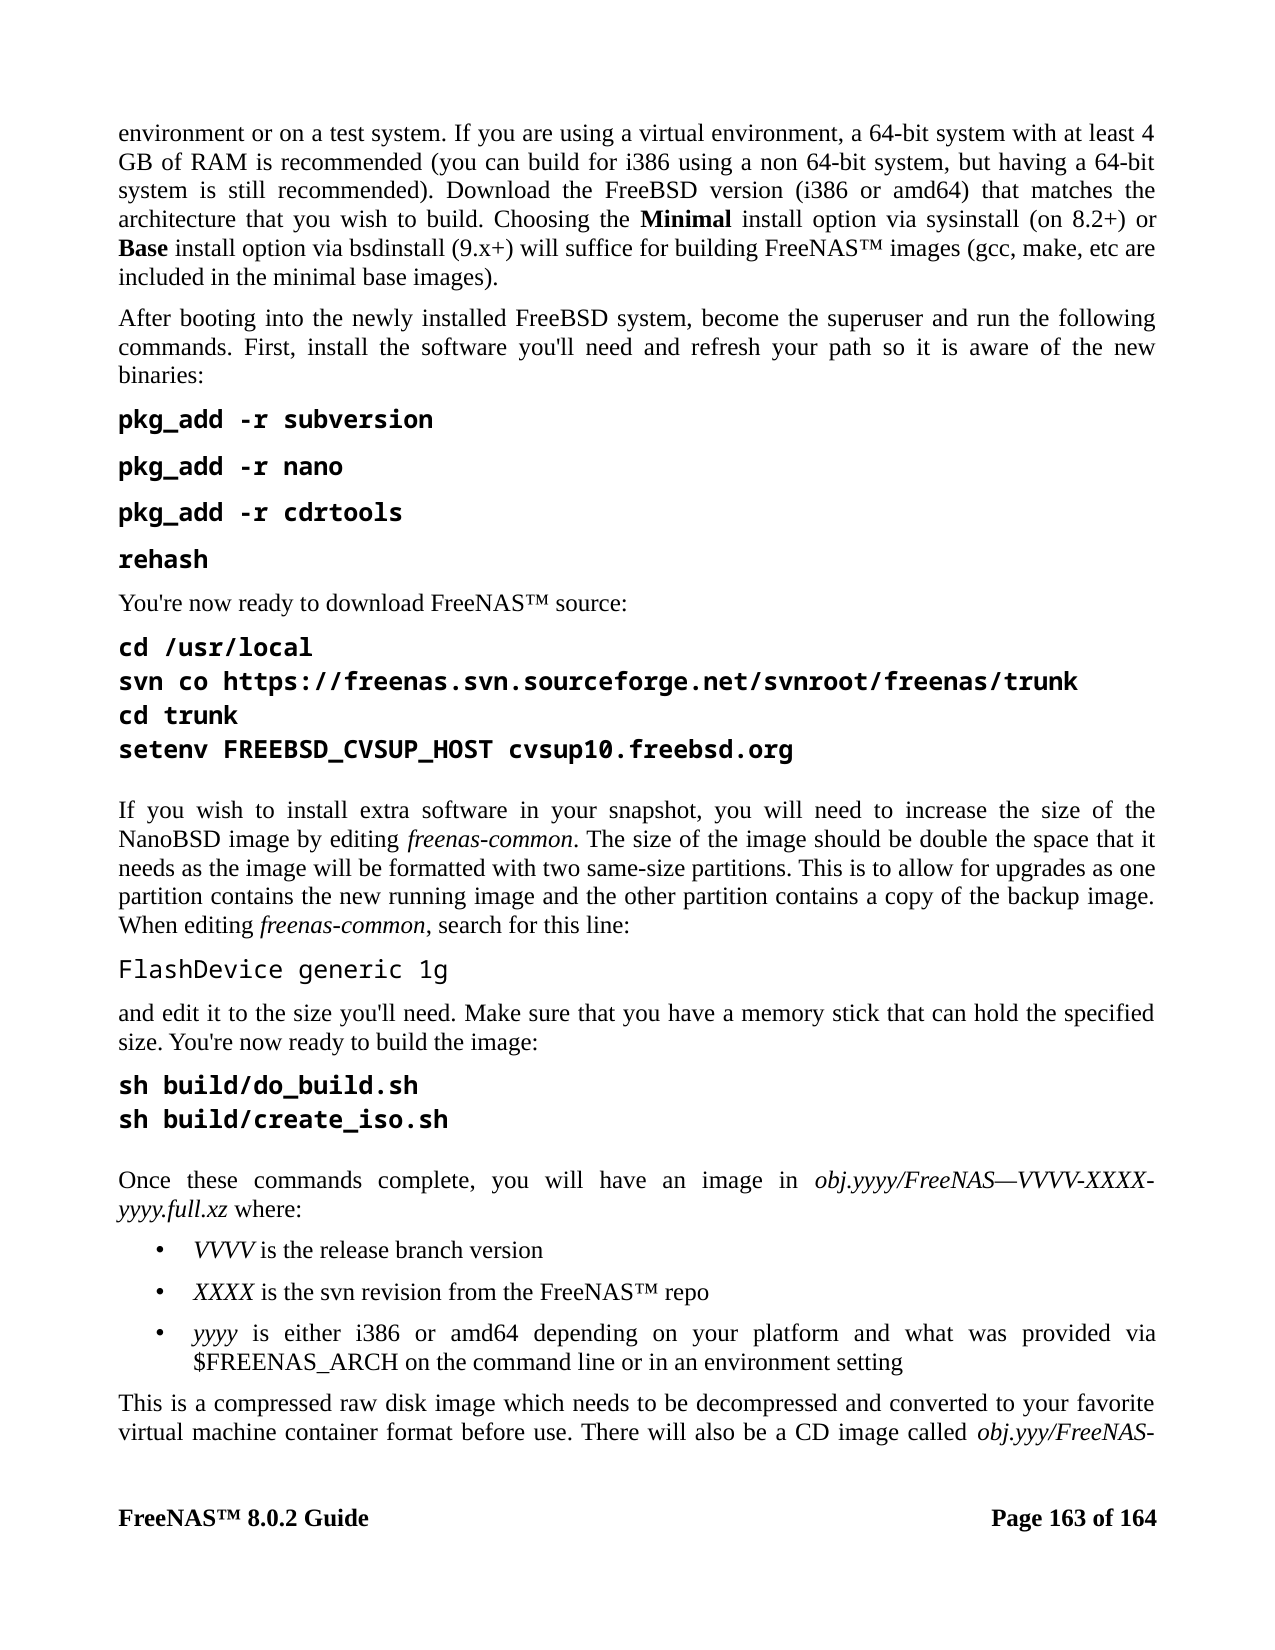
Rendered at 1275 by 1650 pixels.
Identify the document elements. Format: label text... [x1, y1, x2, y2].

list VVVV is the release branch version [156, 1236, 1157, 1264]
text rehash [118, 542, 1157, 576]
text If you wish to install extra software in your snapshot, you will need to increase the size of the NanoBSD image by editing freenas-common. The size of the image should be double the space that it needs as the image will be formatted with two same-size partitions. This is to allow for upgrades as one partition contains the new running image and the other partition contains a copy of the backup image. When editing freenas-common, search for this line: [118, 795, 1157, 939]
text pkg_add -r subversion [118, 402, 1157, 436]
text pkg_add -r cdrtools [118, 495, 1157, 529]
text cd trunk [118, 697, 1157, 732]
text pkg_add -r nano [118, 448, 1157, 482]
text This is a compressed raw disk image which needs to be decompressed and converted to your favorite virtual machine container format before use. There will also be a CD image called obj.yyy/FreeNAS- [118, 1388, 1157, 1446]
list XXXX is the svn revision from the FreeNAS™ repo [156, 1277, 1157, 1306]
text Once these commands complete, you will have an image in obj.yyyy/FreeNAS—VVVV-XXXX-yyyy.full.xz where: [118, 1166, 1157, 1223]
text sh build/create_iso.sh [118, 1102, 1157, 1136]
list yyyy is either i386 or amd64 depending on your platform and what was provided via $FREENAS_ARCH on the command line or in an environment setting [156, 1318, 1157, 1376]
text and edit it to the size you'll need. Make sure that you have a memory stick that can hold the specified size. You're now ready to build the image: [118, 998, 1157, 1055]
text After booting into the newly installed FreeBSD system, become the superuser and run the following commands. First, install the software you'll need and refresh your path so it is aware of the new binaries: [118, 303, 1157, 389]
text You're now ready to download FreeNAS™ source: [118, 588, 1157, 617]
text FlashDevice generic 1g [118, 951, 1157, 985]
text svn co https://freenas.svn.sourceforge.net/svnroot/freenas/trunk [118, 663, 1157, 697]
text setenv FREEBSD_CVSUP_HOST cvsup10.freebsd.org [118, 732, 1157, 766]
text cd /usr/local [118, 629, 1157, 663]
text sh build/do_build.sh [118, 1068, 1157, 1102]
text environment or on a test system. If you are using a virtual environment, a 64-bit system with at least 4 GB of RAM is recommended (you can build for i386 using a non 64-bit system, but having a 64-bit system is still recommended). Download the FreeBSD version (i386 or amd64) that matches the architecture that you wish to build. Choosing the Minimal install option via sysinstall (on 8.2+) or Base install option via bsdinstall (9.x+) will suffice for building FreeNAS™ images (gcc, make, etc are included in the minimal base images). [118, 118, 1157, 291]
